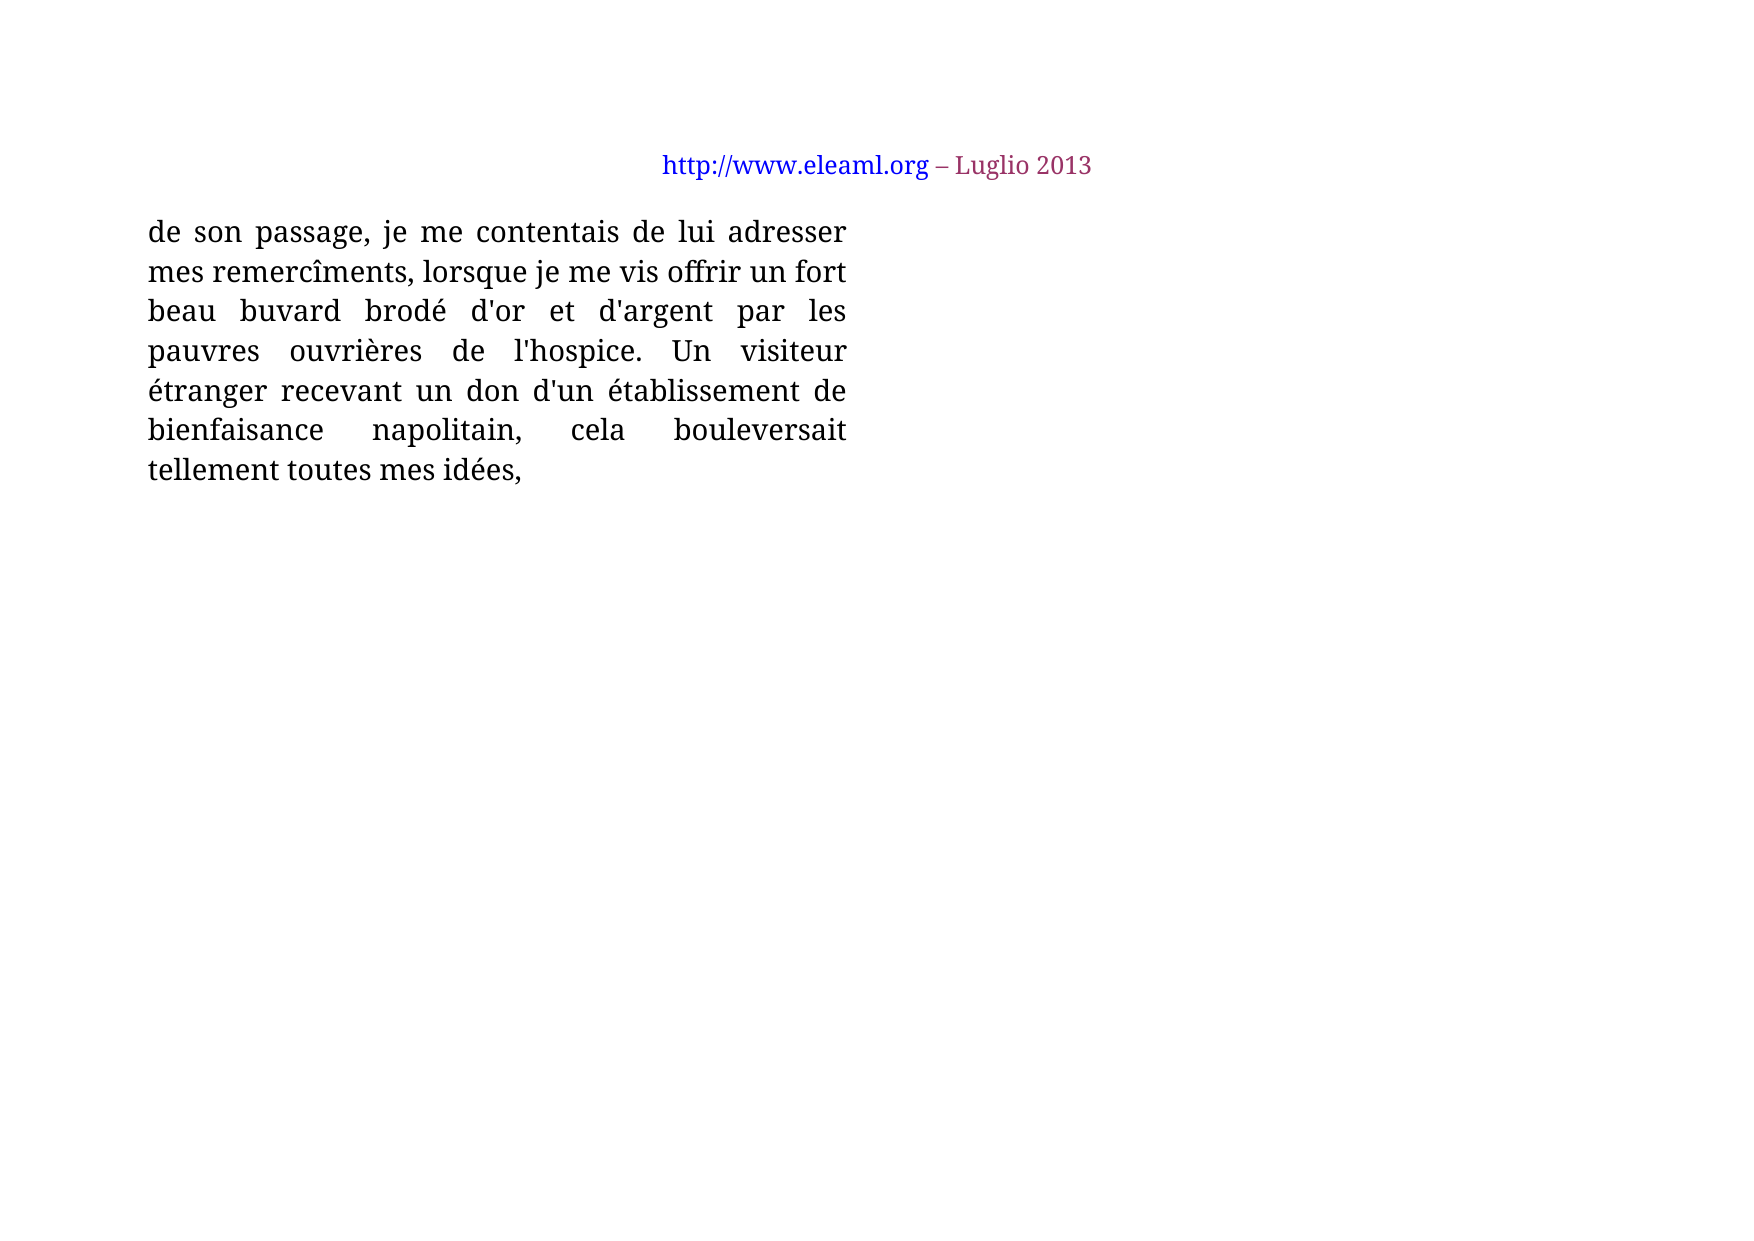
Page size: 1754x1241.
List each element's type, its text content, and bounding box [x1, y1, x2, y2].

text de son passage, je me contentais de lui adresser mes remercîments, lorsque je me vis offrir un fort beau buvard brodé d'or et d'argent par les pauvres ouvrières de l'hospice. Un visiteur étranger recevant un don d'un établissement de bienfaisance napolitain, cela bouleversait tellement toutes mes idées, [148, 211, 847, 489]
